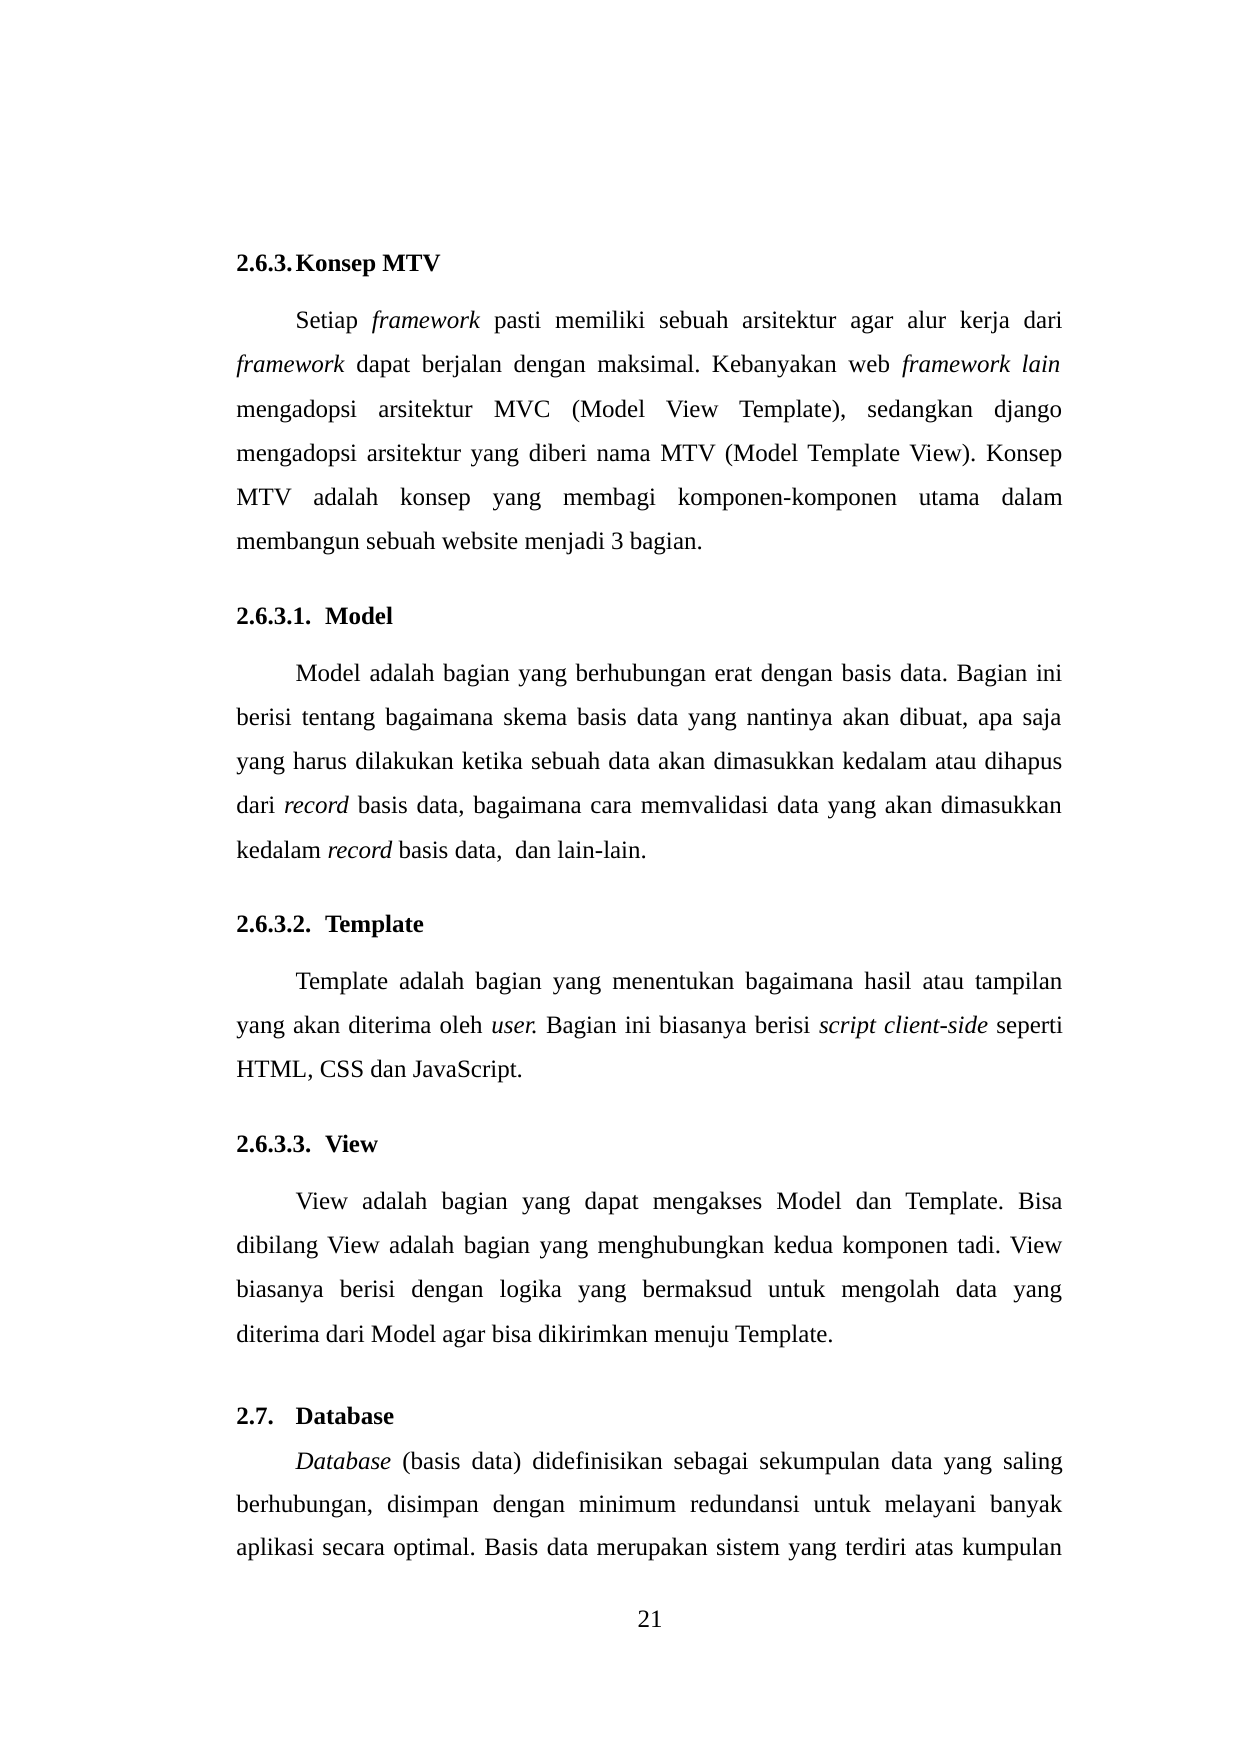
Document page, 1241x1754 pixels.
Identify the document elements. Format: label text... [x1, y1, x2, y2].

subtitle Konsep MTV [236, 236, 1063, 281]
text Template adalah bagian yang menentukan bagaimana hasil atau tampilan yang akan diterima oleh user. Bagian ini biasanya berisi script client-side seperti HTML, CSS dan JavaScript. [236, 954, 1063, 1087]
subtitle View [236, 1117, 1063, 1161]
text Database (basis data) didefinisikan sebagai sekumpulan data yang saling berhubungan, disimpan dengan minimum redundansi untuk melayani banyak aplikasi secara optimal. Basis data merupakan sistem yang terdiri atas kumpulan [236, 1446, 1063, 1561]
text View adalah bagian yang dapat mengakses Model dan Template. Bisa dibilang View adalah bagian yang menghubungkan kedua komponen tadi. View biasanya berisi dengan logika yang bermaksud untuk mengolah data yang diterima dari Model agar bisa dikirimkan menuju Template. [236, 1174, 1063, 1351]
subtitle Database [236, 1389, 1063, 1434]
subtitle Template [236, 897, 1063, 941]
text Model adalah bagian yang berhubungan erat dengan basis data. Bagian ini berisi tentang bagaimana skema basis data yang nantinya akan dibuat, apa saja yang harus dilakukan ketika sebuah data akan dimasukkan kedalam atau dihapus dari record basis data, bagaimana cara memvalidasi data yang akan dimasukkan kedalam record basis data, dan lain-lain. [236, 646, 1063, 867]
subtitle Model [236, 589, 1063, 633]
text Setiap framework pasti memiliki sebuah arsitektur agar alur kerja dari framework dapat berjalan dengan maksimal. Kebanyakan web framework lain mengadopsi arsitektur MVC (Model View Template), sedangkan django mengadopsi arsitektur yang diberi nama MTV (Model Template View). Konsep MTV adalah konsep yang membagi komponen-komponen utama dalam membangun sebuah website menjadi 3 bagian. [236, 293, 1063, 559]
